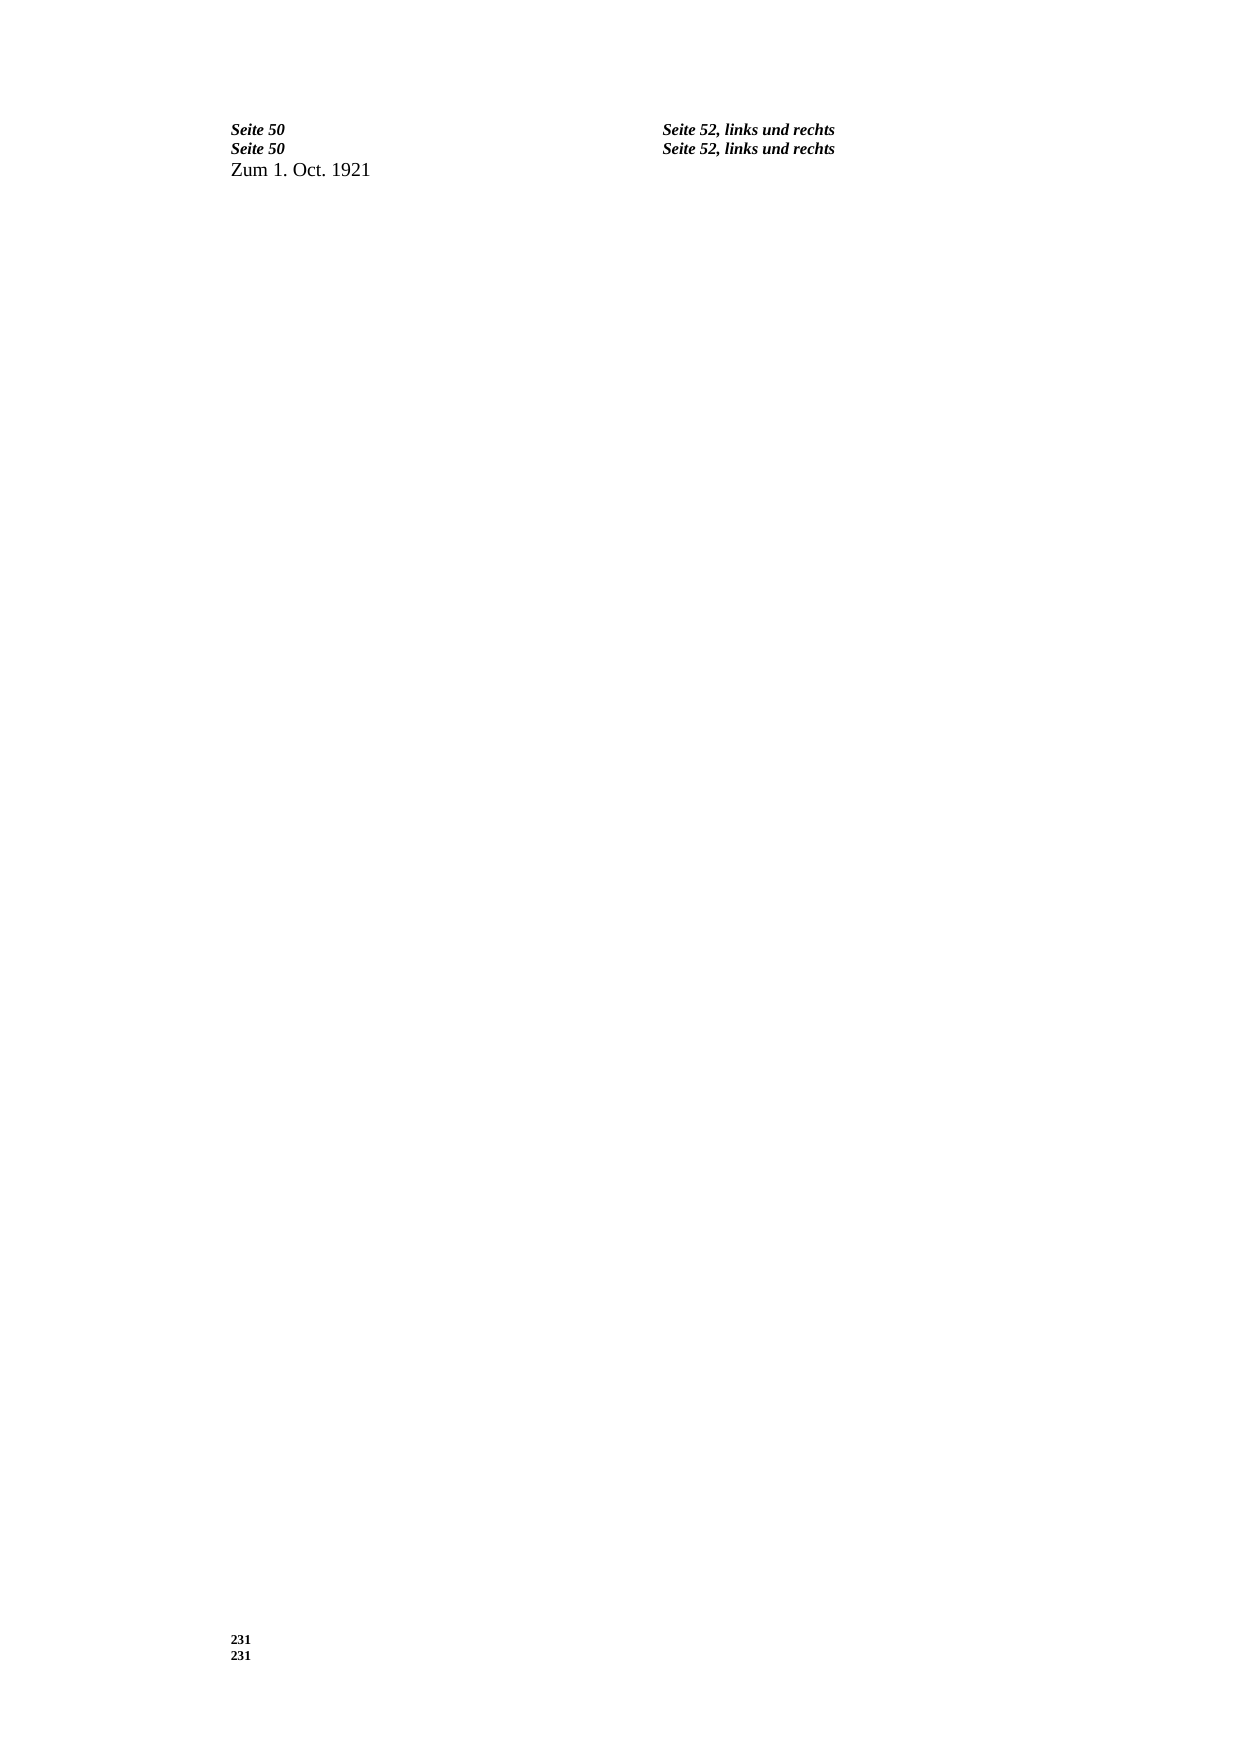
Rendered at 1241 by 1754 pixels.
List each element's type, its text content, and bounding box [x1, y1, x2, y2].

text Zum 1. Oct. 1921 [231, 158, 609, 181]
